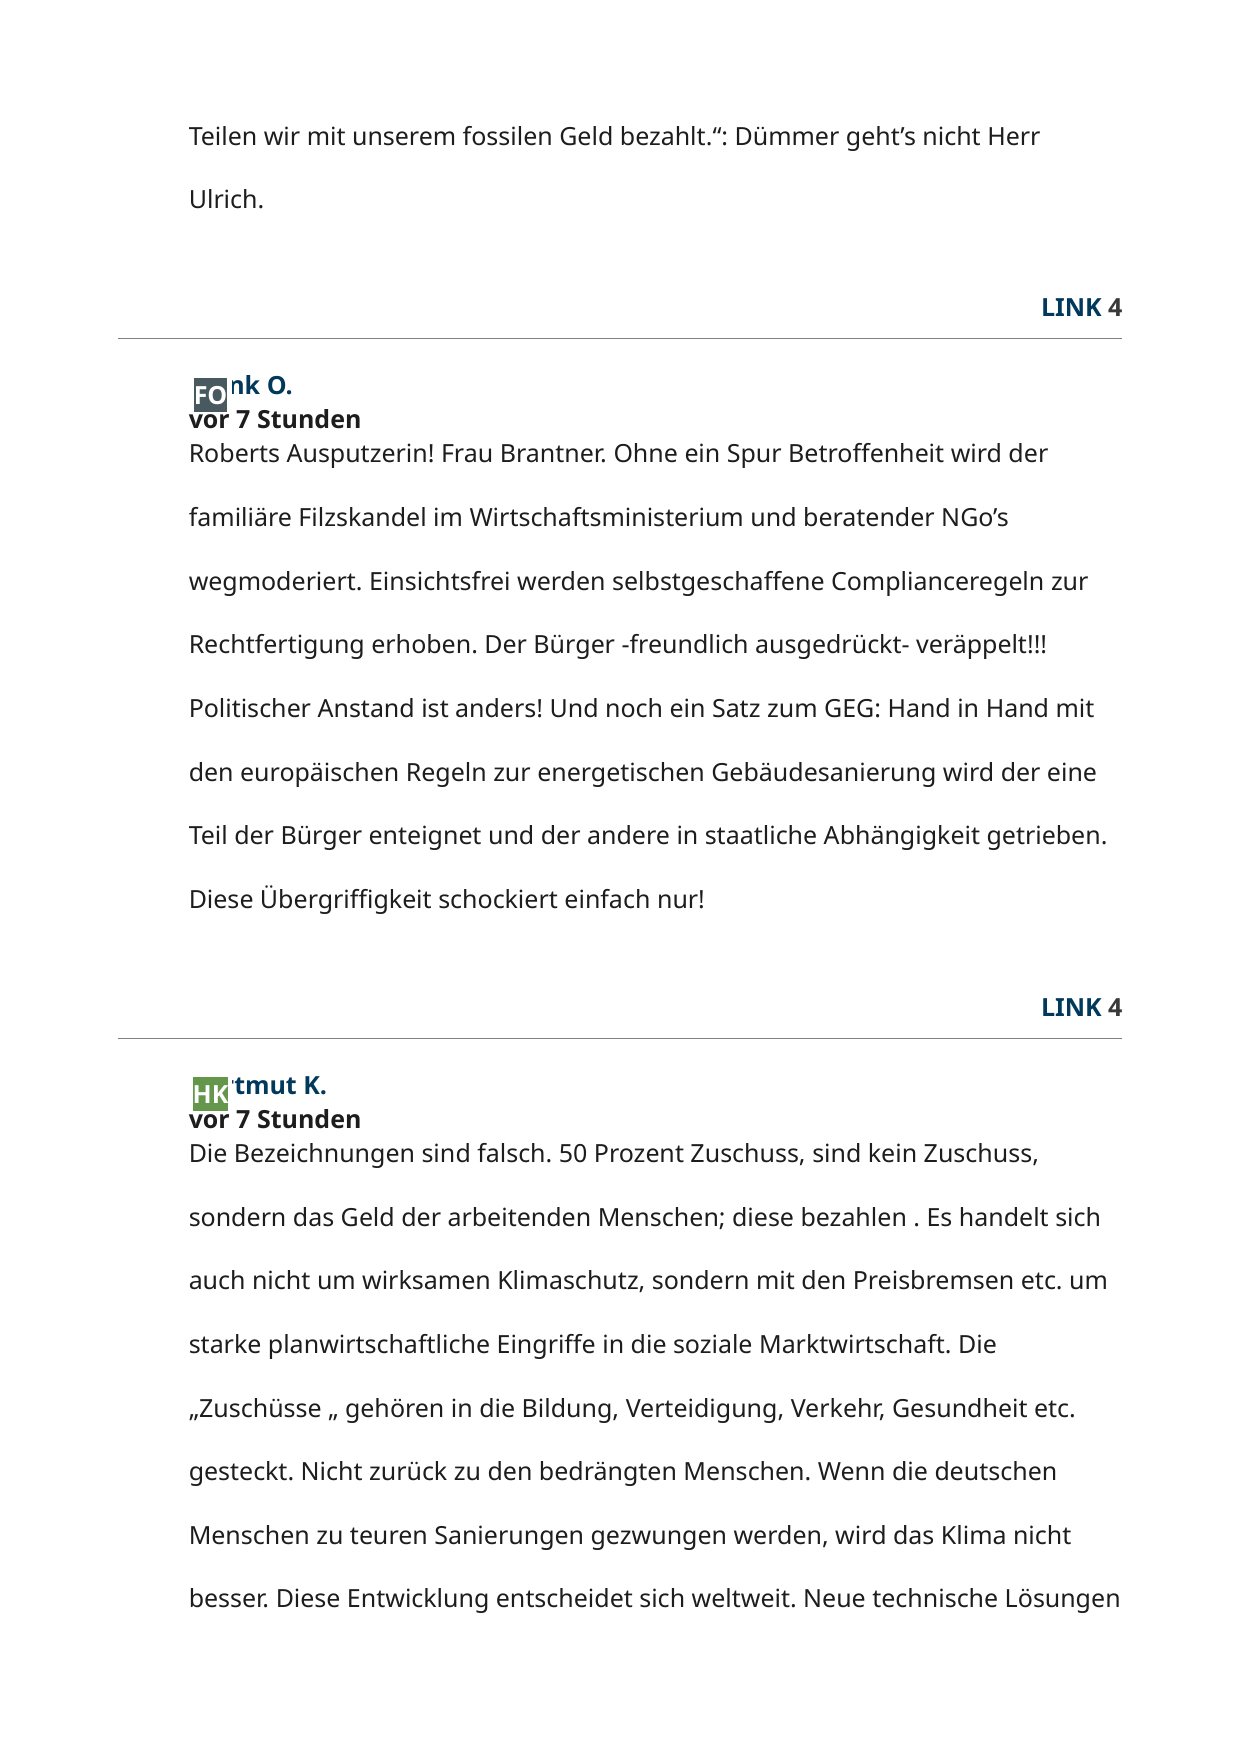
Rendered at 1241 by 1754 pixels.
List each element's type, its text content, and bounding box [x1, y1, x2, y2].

text Frank O. [232, 368, 1122, 402]
text LINK 4 [188, 245, 1122, 323]
text vor 7 Stunden [188, 402, 1122, 436]
text HK [188, 1067, 232, 1111]
text Roberts Ausputzerin! Frau Brantner. Ohne ein Spur Betroffenheit wird der familiäre Filzskandel im Wirtschaftsministerium und beratender NGo’s wegmoderiert. Einsichtsfrei werden selbstgeschaffene Complianceregeln zur Rechtfertigung erhoben. Der Bürger -freundlich ausgedrückt- veräppelt!!! Politischer Anstand ist anders! Und noch ein Satz zum GEG: Hand in Hand mit den europäischen Regeln zur energetischen Gebäudesanierung wird der eine Teil der Bürger enteignet und der andere in staatliche Abhängigkeit getrieben. Diese Übergriffigkeit schockiert einfach nur! [188, 436, 1122, 916]
text LINK 4 [188, 945, 1122, 1023]
text Die Bezeichnungen sind falsch. 50 Prozent Zuschuss, sind kein Zuschuss, sondern das Geld der arbeitenden Menschen; diese bezahlen . Es handelt sich auch nicht um wirksamen Klimaschutz, sondern mit den Preisbremsen etc. um starke planwirtschaftliche Eingriffe in die soziale Marktwirtschaft. Die „Zuschüsse „ gehören in die Bildung, Verteidigung, Verkehr, Gesundheit etc. gesteckt. Nicht zurück zu den bedrängten Menschen. Wenn die deutschen Menschen zu teuren Sanierungen gezwungen werden, wird das Klima nicht besser. Diese Entwicklung entscheidet sich weltweit. Neue technische Lösungen [188, 1136, 1122, 1615]
text Teilen wir mit unserem fossilen Geld bezahlt.“: Dümmer geht’s nicht Herr Ulrich. [188, 118, 1122, 216]
text vor 7 Stunden [188, 1102, 1122, 1136]
text Hartmut K. [232, 1067, 1122, 1102]
text FO [188, 368, 232, 412]
